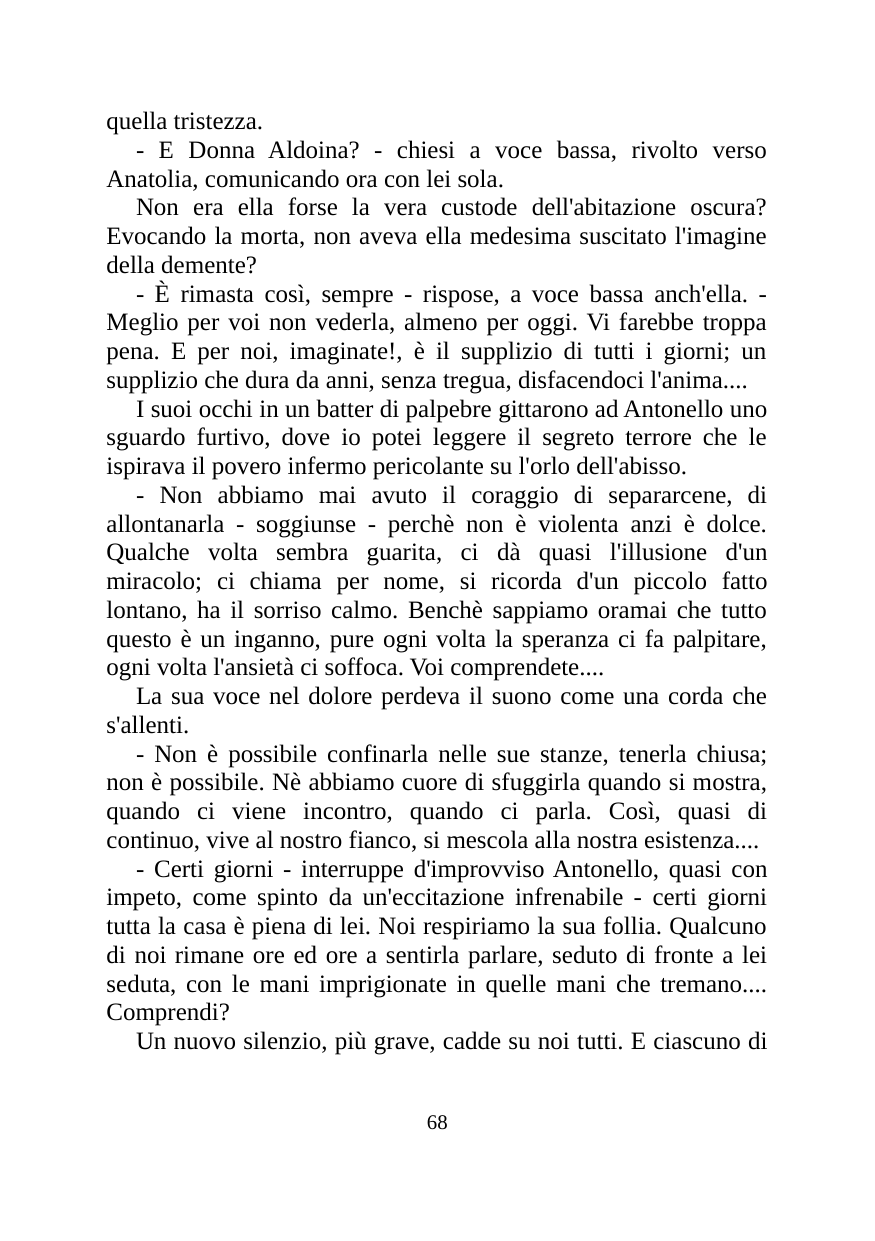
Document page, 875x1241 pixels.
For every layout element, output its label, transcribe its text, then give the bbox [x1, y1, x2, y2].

text quella tristezza. [106, 106, 768, 135]
text - È rimasta così, sempre - rispose, a voce bassa anch'ella. - Meglio per voi non vederla, almeno per oggi. Vi farebbe troppa pena. E per noi, imaginate!, è il supplizio di tutti i giorni; un supplizio che dura da anni, senza tregua, disfacendoci l'anima.... [106, 279, 768, 394]
text Un nuovo silenzio, più grave, cadde su noi tutti. E ciascuno di [106, 1026, 768, 1055]
text I suoi occhi in un batter di palpebre gittarono ad Antonello uno sguardo furtivo, dove io potei leggere il segreto terrore che le ispirava il povero infermo pericolante su l'orlo dell'abisso. [106, 394, 768, 480]
text - E Donna Aldoina? - chiesi a voce bassa, rivolto verso Anatolia, comunicando ora con lei sola. [106, 135, 768, 192]
text - Non abbiamo mai avuto il coraggio di separarcene, di allontanarla - soggiunse - perchè non è violenta anzi è dolce. Qualche volta sembra guarita, ci dà quasi l'illusione d'un miracolo; ci chiama per nome, si ricorda d'un piccolo fatto lontano, ha il sorriso calmo. Benchè sappiamo oramai che tutto questo è un inganno, pure ogni volta la speranza ci fa palpitare, ogni volta l'ansietà ci soffoca. Voi comprendete.... [106, 480, 768, 681]
text La sua voce nel dolore perdeva il suono come una corda che s'allenti. [106, 681, 768, 739]
text Non era ella forse la vera custode dell'abitazione oscura? Evocando la morta, non aveva ella medesima suscitato l'imagine della demente? [106, 192, 768, 279]
text - Certi giorni - interruppe d'improvviso Antonello, quasi con impeto, come spinto da un'eccitazione infrenabile - certi giorni tutta la casa è piena di lei. Noi respiriamo la sua follia. Qualcuno di noi rimane ore ed ore a sentirla parlare, seduto di fronte a lei seduta, con le mani imprigionate in quelle mani che tremano.... Comprendi? [106, 854, 768, 1026]
text - Non è possibile confinarla nelle sue stanze, tenerla chiusa; non è possibile. Nè abbiamo cuore di sfuggirla quando si mostra, quando ci viene incontro, quando ci parla. Così, quasi di continuo, vive al nostro fianco, si mescola alla nostra esistenza.... [106, 739, 768, 854]
